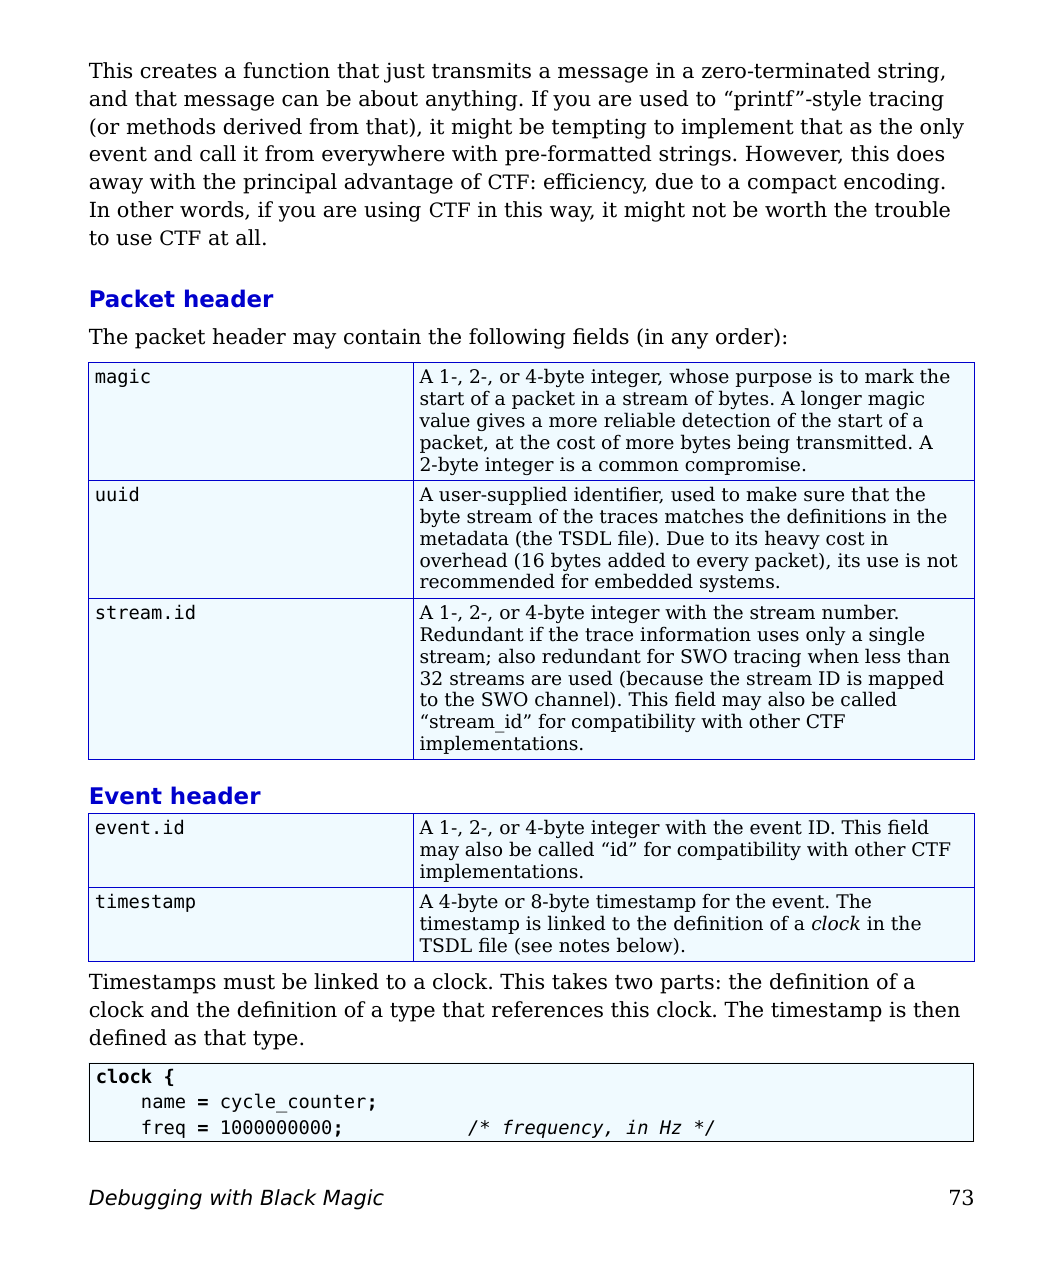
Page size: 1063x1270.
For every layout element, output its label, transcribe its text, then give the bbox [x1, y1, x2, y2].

text freq = 1000000000; /* frequency, in Hz */ [90, 1113, 973, 1141]
table_cell stream.id [89, 599, 413, 759]
table_cell A 1-, 2-, or 4-byte integer with the stream number. Redundant if the trace information uses only a single stream; also redundant for SWO tracing when less than 32 streams are used (because the stream ID is mapped to the SWO channel). This field may also be called “stream_id” for compatibility with other CTF implementations. [414, 599, 974, 759]
table_header event.id [89, 814, 413, 887]
table_cell A user-supplied identifier, used to make sure that the byte stream of the traces matches the definitions in the metadata (the TSDL file). Due to its heavy cost in overhead (16 bytes added to every packet), its use is not recommended for embedded systems. [414, 481, 974, 598]
table_cell timestamp [89, 888, 413, 961]
subtitle Packet header [88, 286, 974, 313]
table_header A 1-, 2-, or 4-byte integer, whose purpose is to mark the start of a packet in a stream of bytes. A longer magic value gives a more reliable detection of the start of a packet, at the cost of more bytes being transmitted. A 2‑byte integer is a common compromise. [414, 363, 974, 480]
subtitle Event header [88, 783, 974, 809]
text clock { [90, 1064, 973, 1088]
text This creates a function that just transmits a message in a zero-terminated string, and that message can be about anything. If you are used to “printf”-style tracing (or methods derived from that), it might be tempting to implement that as the only event and call it from everywhere with pre-formatted strings. However, this does away with the principal advantage of CTF: efficiency, due to a compact encoding. In other words, if you are using CTF in this way, it might not be worth the trouble to use CTF at all. [88, 59, 974, 250]
table_cell A 4-byte or 8-byte timestamp for the event. The timestamp is linked to the definition of a clock in the TSDL file (see notes below). [414, 888, 974, 961]
table_header A 1-, 2-, or 4-byte integer with the event ID. This field may also be called “id” for compatibility with other CTF implementations. [414, 814, 974, 887]
table_header magic [89, 363, 413, 480]
table_cell uuid [89, 481, 413, 598]
text Timestamps must be linked to a clock. This takes two parts: the definition of a clock and the definition of a type that references this clock. The timestamp is then defined as that type. [88, 970, 974, 1050]
text The packet header may contain the following fields (in any order): [88, 325, 974, 349]
text name = cycle_counter; [90, 1088, 973, 1113]
